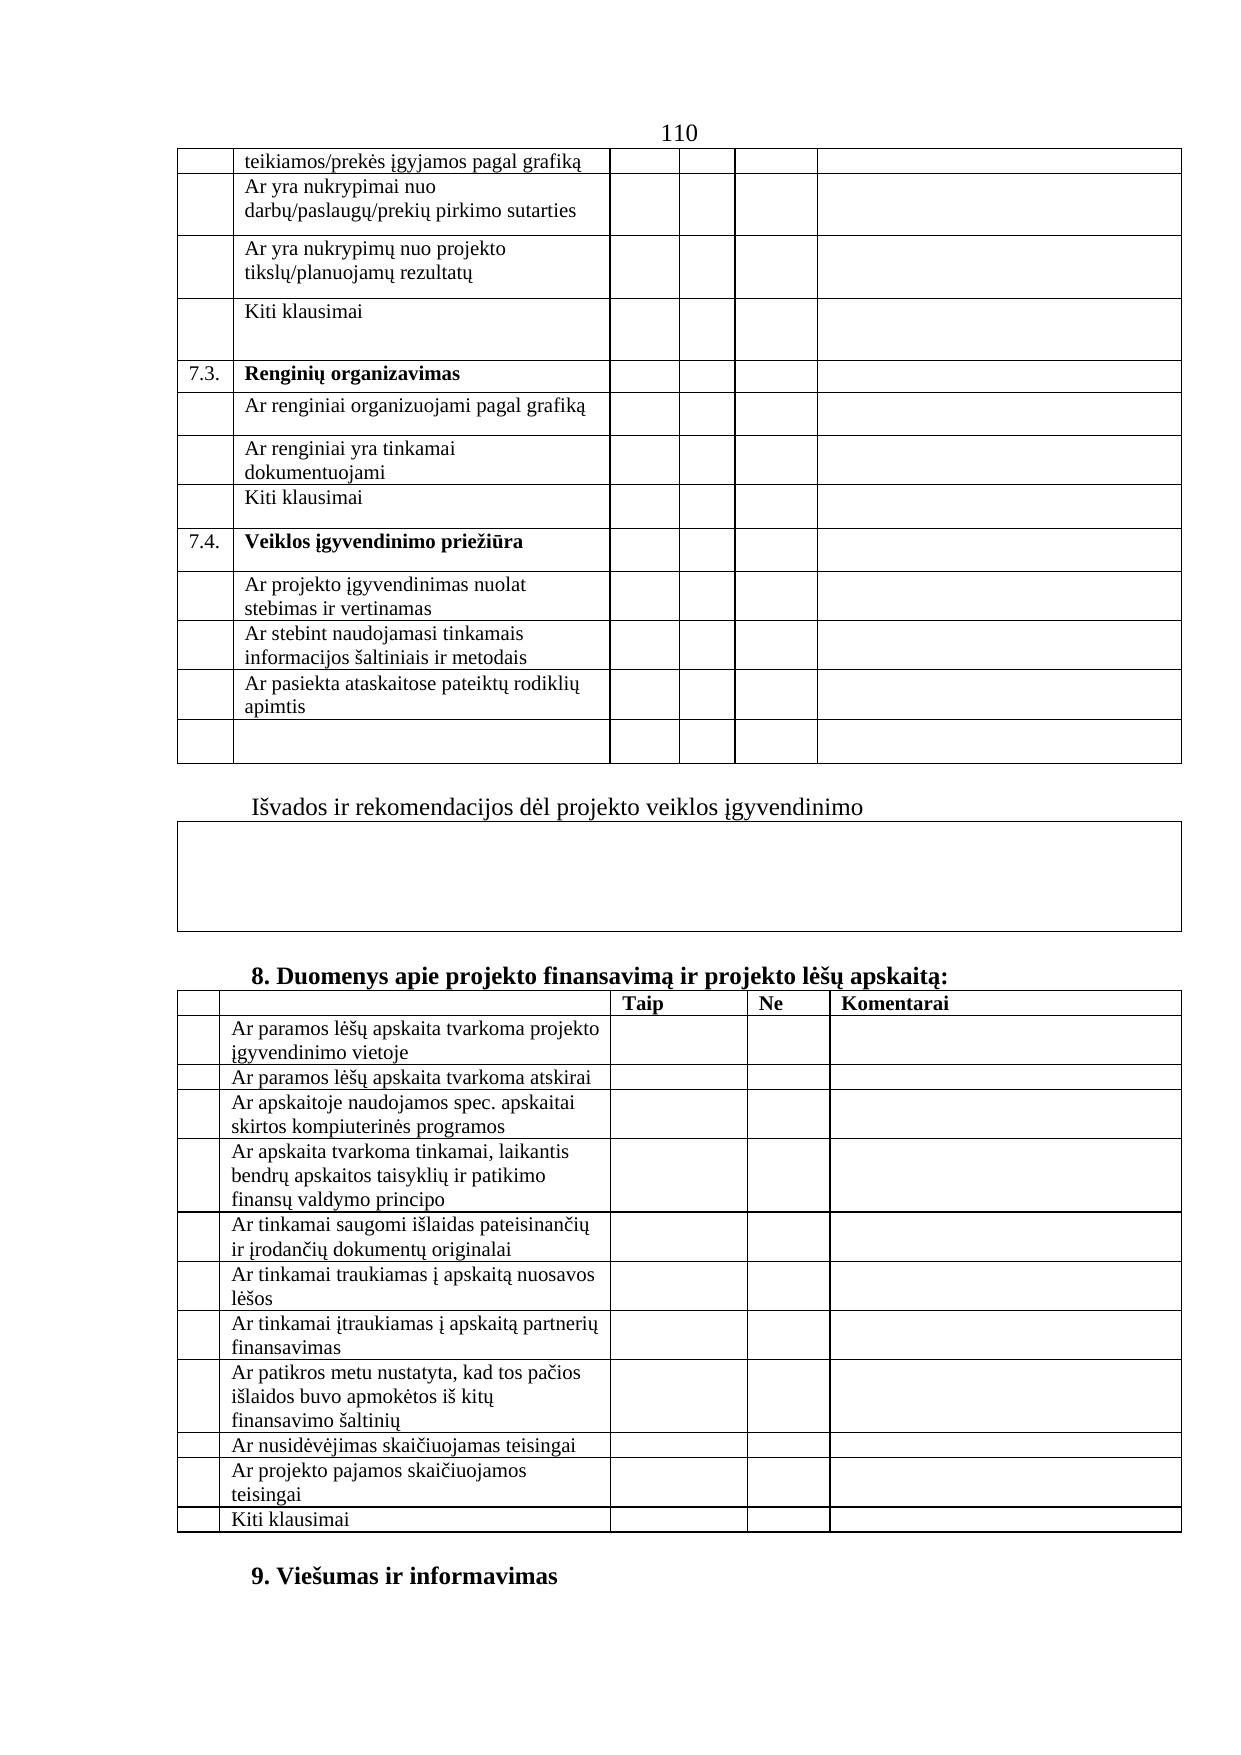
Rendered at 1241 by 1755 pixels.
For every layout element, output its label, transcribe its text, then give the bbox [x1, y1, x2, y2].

table_cell Ar tinkamai saugomi išlaidas pateisinančių ir įrodančių dokumentų originalai [220, 1213, 610, 1261]
table_cell [818, 149, 1181, 173]
table_cell Ar renginiai organizuojami pagal grafiką [234, 393, 609, 435]
table_cell Ar projekto pajamos skaičiuojamos teisingai [220, 1458, 610, 1506]
table_cell Renginių organizavimas [234, 361, 609, 392]
table_cell [178, 485, 233, 528]
table_cell [748, 1016, 829, 1064]
table_cell [611, 572, 679, 620]
table_cell [748, 1065, 829, 1089]
table_cell [736, 529, 817, 571]
table_cell [611, 174, 679, 235]
table_cell teikiamos/prekės įgyjamos pagal grafiką [234, 149, 609, 173]
table_cell [178, 572, 233, 620]
table_cell [234, 720, 609, 762]
table_cell [178, 1090, 219, 1138]
table_cell [611, 393, 679, 435]
table_cell [818, 720, 1181, 762]
table_cell [178, 621, 233, 669]
table_cell [178, 1508, 219, 1531]
table_cell [748, 1139, 829, 1211]
table_cell Ar nusidėvėjimas skaičiuojamas teisingai [220, 1433, 610, 1457]
table_cell [680, 485, 734, 528]
table_cell [736, 436, 817, 484]
table_cell [178, 1065, 219, 1089]
table_cell [748, 1213, 829, 1261]
table_cell [831, 1262, 1181, 1310]
table_cell [611, 621, 679, 669]
table_header [178, 991, 219, 1015]
table_cell [178, 1139, 219, 1211]
table_cell Ar yra nukrypimai nuo darbų/paslaugų/prekių pirkimo sutarties [234, 174, 609, 235]
table_cell [178, 436, 233, 484]
table_cell [748, 1311, 829, 1359]
table_cell [831, 1433, 1181, 1457]
table_cell [611, 670, 679, 718]
table_cell Ar pasiekta ataskaitose pateiktų rodiklių apimtis [234, 670, 609, 718]
table_cell [611, 485, 679, 528]
table_header Taip [611, 991, 747, 1015]
table_cell [611, 361, 679, 392]
table_cell [818, 393, 1181, 435]
table_cell [831, 1458, 1181, 1506]
table_cell Ar stebint naudojamasi tinkamais informacijos šaltiniais ir metodais [234, 621, 609, 669]
table_cell [680, 299, 734, 360]
table_cell [736, 670, 817, 718]
table_cell [736, 236, 817, 297]
table_cell [611, 1139, 747, 1211]
table_cell Ar renginiai yra tinkamai dokumentuojami [234, 436, 609, 484]
table_cell [818, 436, 1181, 484]
table_cell [831, 1090, 1181, 1138]
table_cell [680, 361, 734, 392]
table_cell [611, 720, 679, 762]
table_header Komentarai [831, 991, 1181, 1015]
table_cell [831, 1508, 1181, 1531]
table_cell Ar projekto įgyvendinimas nuolat stebimas ir vertinamas [234, 572, 609, 620]
table_cell [611, 299, 679, 360]
text Išvados ir rekomendacijos dėl projekto veiklos įgyvendinimo [177, 792, 1181, 821]
table_cell [178, 1458, 219, 1506]
text 9. Viešumas ir informavimas [177, 1561, 1181, 1590]
table_cell [611, 1433, 747, 1457]
table_cell [736, 572, 817, 620]
table_cell [818, 299, 1181, 360]
table_cell [831, 1360, 1181, 1432]
table_cell [680, 174, 734, 235]
table_cell [680, 621, 734, 669]
table_header Ne [748, 991, 829, 1015]
table_cell [178, 1311, 219, 1359]
table_cell [178, 1433, 219, 1457]
table_cell [736, 149, 817, 173]
table_cell Veiklos įgyvendinimo priežiūra [234, 529, 609, 571]
table_cell 7.4. [178, 529, 233, 571]
table_cell Kiti klausimai [234, 485, 609, 528]
table_cell Ar tinkamai įtraukiamas į apskaitą partnerių finansavimas [220, 1311, 610, 1359]
table_cell [611, 1090, 747, 1138]
table_cell [178, 1262, 219, 1310]
table_cell [736, 485, 817, 528]
table_cell [736, 393, 817, 435]
table_cell Ar tinkamai traukiamas į apskaitą nuosavos lėšos [220, 1262, 610, 1310]
table_cell [611, 1262, 747, 1310]
table_cell [748, 1090, 829, 1138]
table_cell [611, 1508, 747, 1531]
table_cell [611, 1458, 747, 1506]
table_cell [818, 572, 1181, 620]
table_cell Kiti klausimai [234, 299, 609, 360]
table_cell [680, 149, 734, 173]
table_cell [611, 236, 679, 297]
table_cell [818, 236, 1181, 297]
table_cell [680, 529, 734, 571]
table_cell [680, 572, 734, 620]
table_cell [178, 1213, 219, 1261]
table_cell [831, 1065, 1181, 1089]
text 8. Duomenys apie projekto finansavimą ir projekto lėšų apskaitą: [177, 961, 1181, 989]
table_cell [611, 1016, 747, 1064]
table_cell [831, 1311, 1181, 1359]
table_cell [818, 529, 1181, 571]
table_cell Ar apskaita tvarkoma tinkamai, laikantis bendrų apskaitos taisyklių ir patikimo finansų valdymo principo [220, 1139, 610, 1211]
table_cell [611, 1213, 747, 1261]
table_cell Ar apskaitoje naudojamos spec. apskaitai skirtos kompiuterinės programos [220, 1090, 610, 1138]
table_cell [736, 299, 817, 360]
table_cell [736, 621, 817, 669]
table_cell [611, 1360, 747, 1432]
table_cell 7.3. [178, 361, 233, 392]
table_cell [748, 1508, 829, 1531]
table_cell [178, 393, 233, 435]
table_header [220, 991, 610, 1015]
table_cell Ar yra nukrypimų nuo projekto tikslų/planuojamų rezultatų [234, 236, 609, 297]
table_cell [178, 670, 233, 718]
table_cell Kiti klausimai [220, 1508, 610, 1531]
table_cell [680, 436, 734, 484]
table_cell Ar paramos lėšų apskaita tvarkoma projekto įgyvendinimo vietoje [220, 1016, 610, 1064]
table_cell [818, 485, 1181, 528]
table_cell [178, 174, 233, 235]
table_cell [748, 1262, 829, 1310]
table_cell [736, 720, 817, 762]
table_cell [611, 149, 679, 173]
table_cell [611, 529, 679, 571]
table_cell [680, 720, 734, 762]
table_cell [748, 1458, 829, 1506]
table_cell [831, 1016, 1181, 1064]
table_cell [611, 436, 679, 484]
table_cell [748, 1360, 829, 1432]
table_cell [831, 1213, 1181, 1261]
table_cell [748, 1433, 829, 1457]
table_cell [178, 1360, 219, 1432]
table_cell [736, 174, 817, 235]
table_cell [818, 361, 1181, 392]
table_cell [178, 299, 233, 360]
table_cell [178, 720, 233, 762]
table_cell [818, 174, 1181, 235]
table_cell [178, 1016, 219, 1064]
table_cell [680, 393, 734, 435]
table_cell [818, 621, 1181, 669]
table_cell [680, 670, 734, 718]
table_cell Ar paramos lėšų apskaita tvarkoma atskirai [220, 1065, 610, 1089]
table_cell [736, 361, 817, 392]
table_cell [680, 236, 734, 297]
table_cell [611, 1065, 747, 1089]
table_cell [611, 1311, 747, 1359]
table_cell [818, 670, 1181, 718]
table_cell [831, 1139, 1181, 1211]
table_cell [178, 149, 233, 173]
table_cell Ar patikros metu nustatyta, kad tos pačios išlaidos buvo apmokėtos iš kitų finansavimo šaltinių [220, 1360, 610, 1432]
table_header [178, 822, 1181, 931]
table_cell [178, 236, 233, 297]
